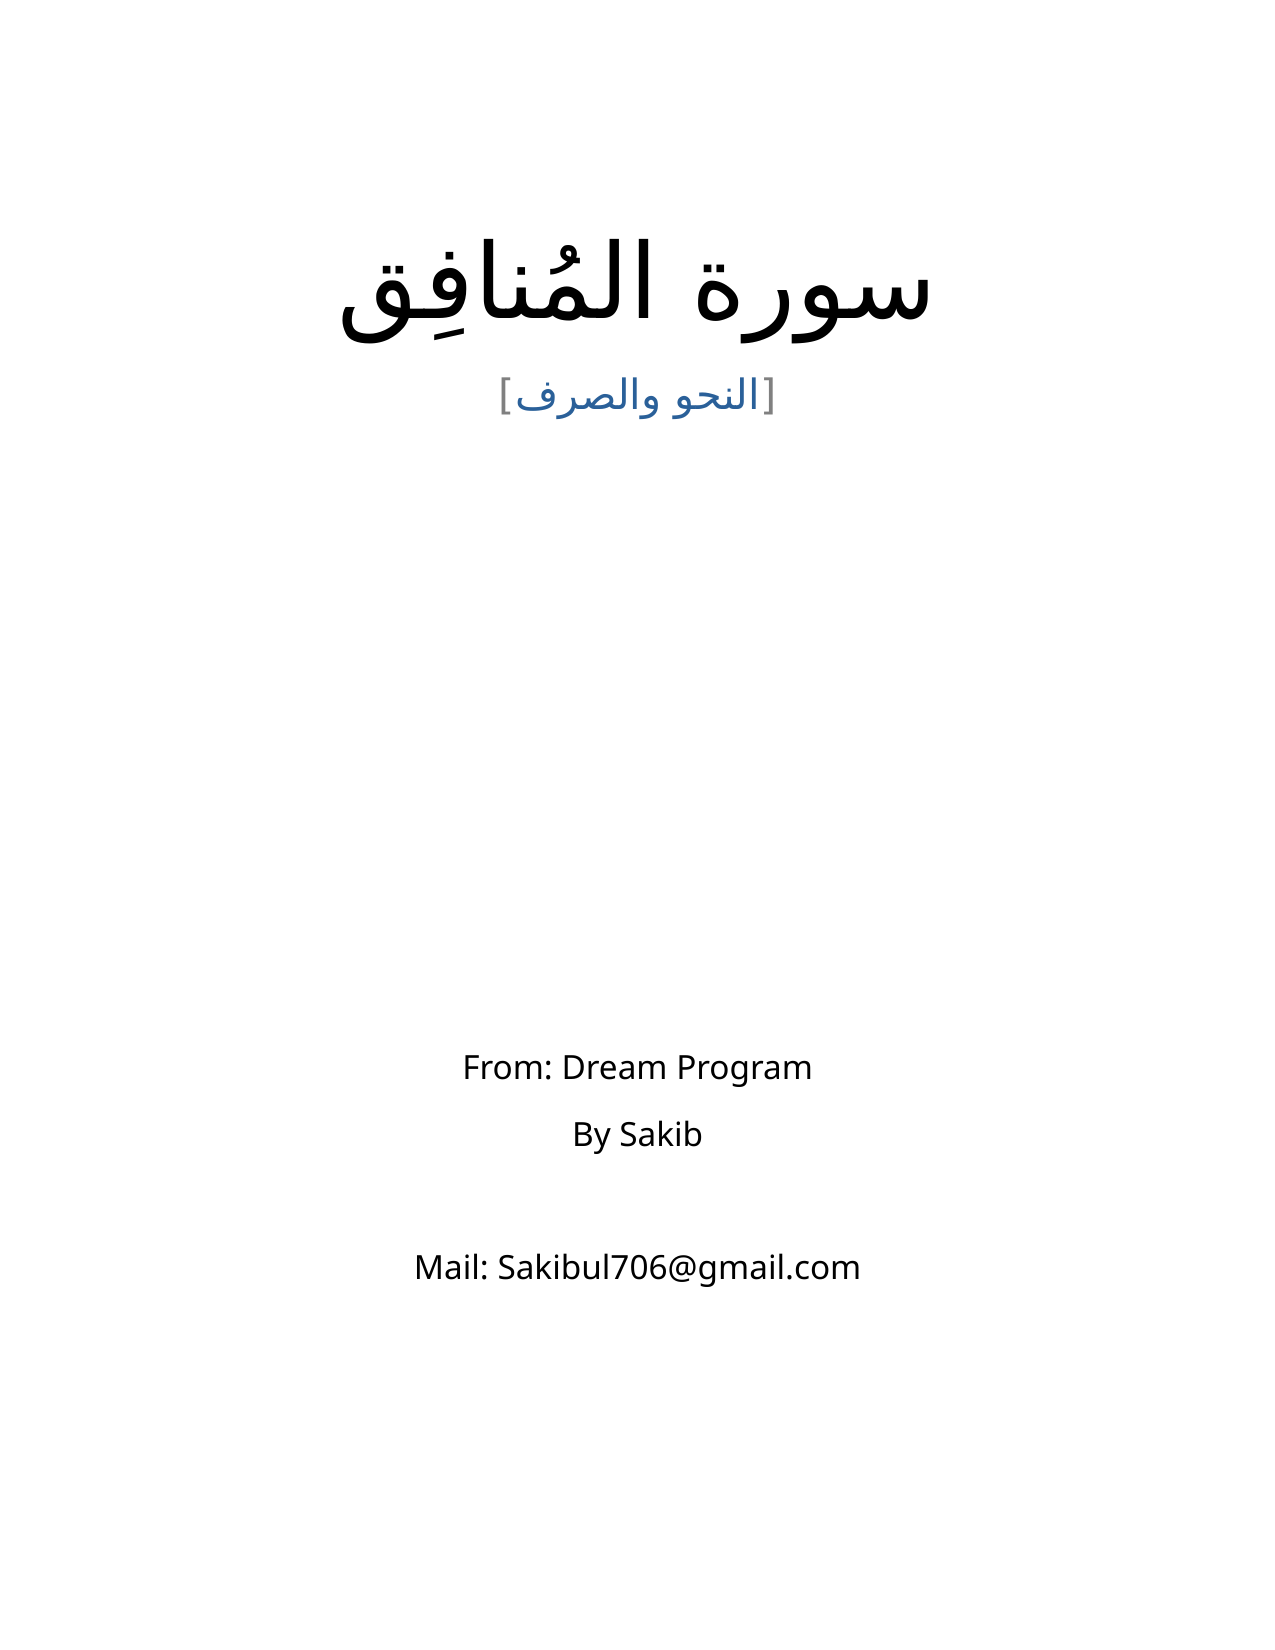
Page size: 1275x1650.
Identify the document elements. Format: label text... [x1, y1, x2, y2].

text From: Dream Program [118, 1044, 1157, 1089]
text By Sakib [118, 1111, 1157, 1156]
text Mail: Sakibul706@gmail.com [118, 1244, 1157, 1289]
subtitle سورة المُنافِق [118, 222, 1157, 343]
subtitle [النحو والصرف] [118, 371, 1157, 419]
